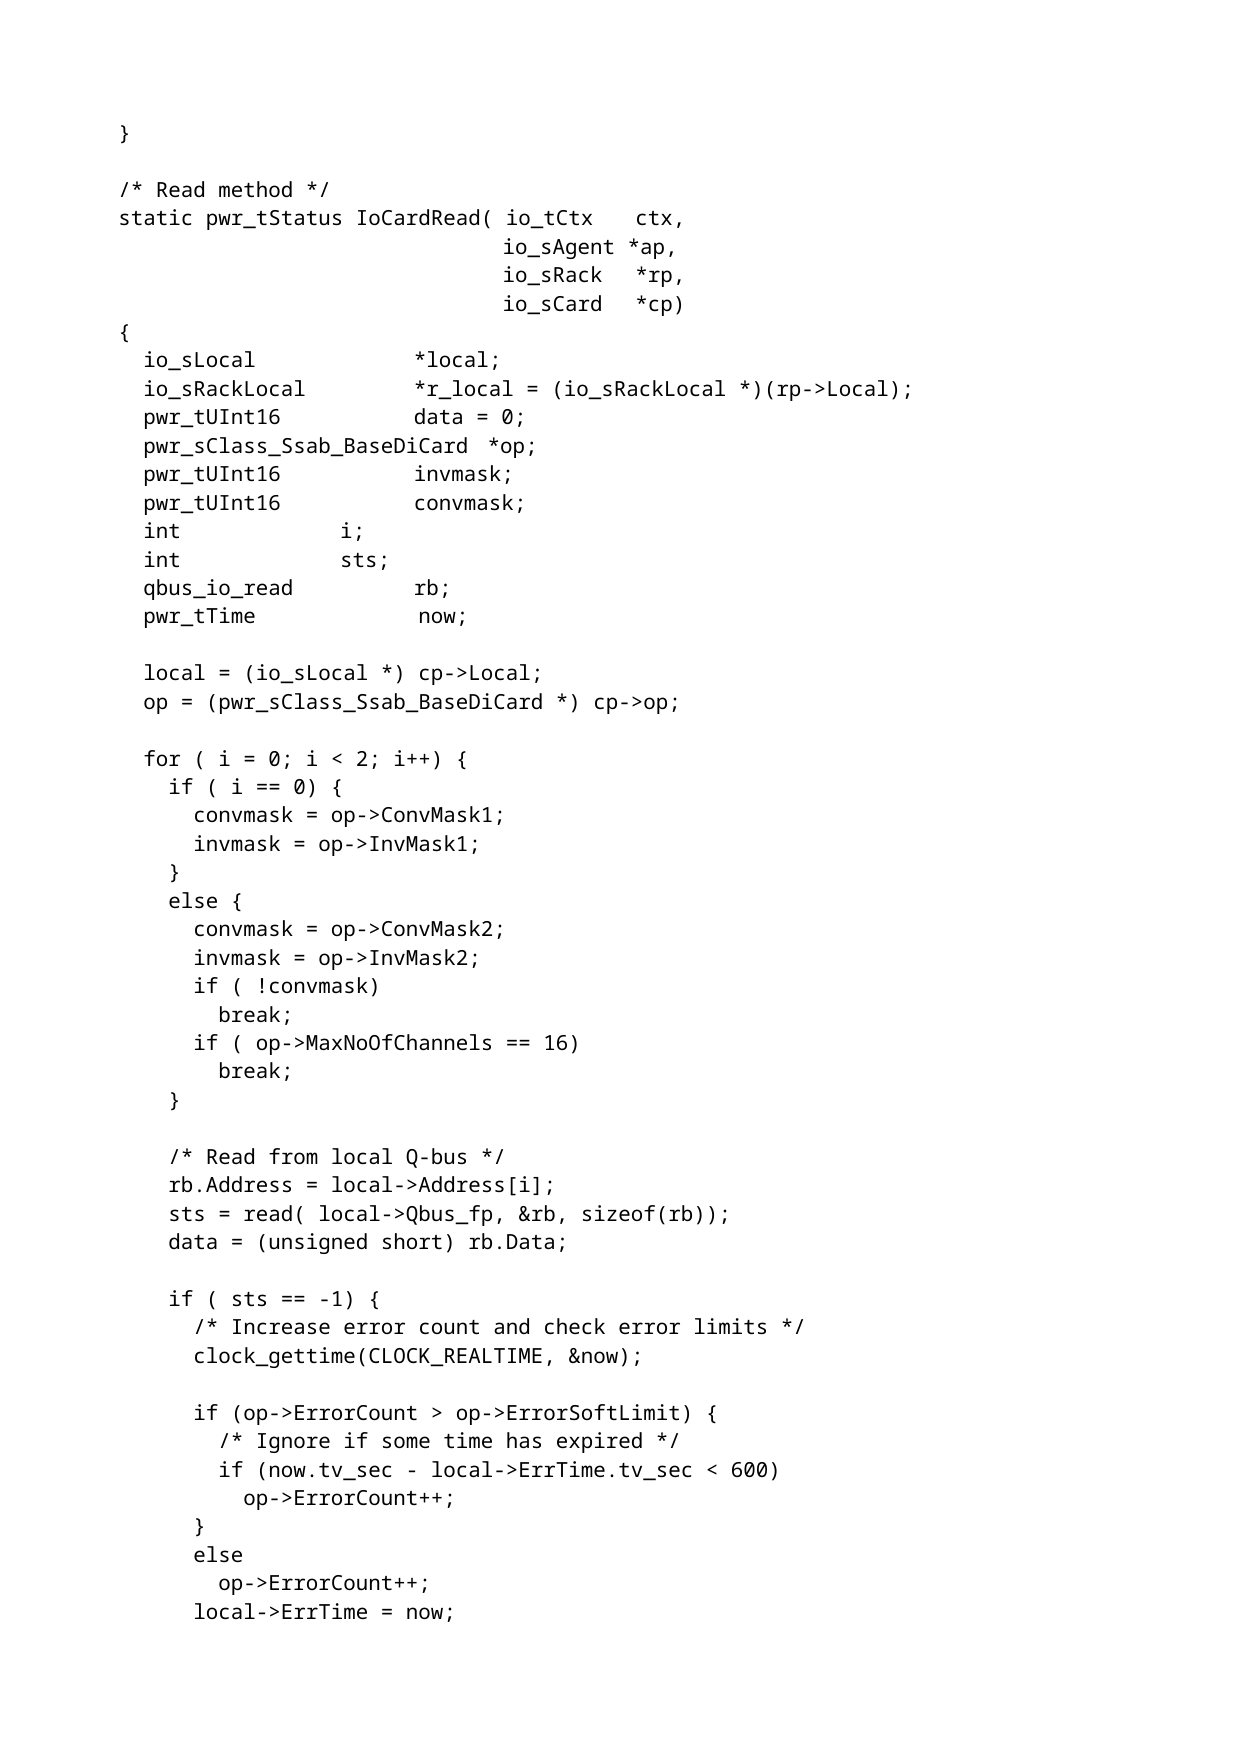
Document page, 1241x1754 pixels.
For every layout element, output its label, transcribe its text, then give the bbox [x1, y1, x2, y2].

text data = (unsigned short) rb.Data; [118, 1227, 1122, 1256]
text convmask = op->ConvMask2; [118, 914, 1122, 943]
text io_sRackLocal *r_local = (io_sRackLocal *)(rp->Local); [118, 374, 1122, 402]
text op->ErrorCount++; [118, 1568, 1122, 1597]
text break; [118, 1057, 1122, 1085]
text /* Ignore if some time has expired */ [118, 1426, 1122, 1455]
text pwr_sClass_Ssab_BaseDiCard *op; [118, 431, 1122, 459]
text else [118, 1540, 1122, 1568]
text /* Increase error count and check error limits */ [118, 1312, 1122, 1341]
text clock_gettime(CLOCK_REALTIME, &now); [118, 1341, 1122, 1369]
text } [118, 857, 1122, 886]
text pwr_tUInt16 invmask; [118, 459, 1122, 488]
text if (now.tv_sec - local->ErrTime.tv_sec < 600) [118, 1455, 1122, 1483]
text else { [118, 886, 1122, 914]
text pwr_tUInt16 convmask; [118, 488, 1122, 516]
text if ( op->MaxNoOfChannels == 16) [118, 1028, 1122, 1057]
text op = (pwr_sClass_Ssab_BaseDiCard *) cp->op; [118, 687, 1122, 715]
text local = (io_sLocal *) cp->Local; [118, 658, 1122, 687]
text local->ErrTime = now; [118, 1597, 1122, 1625]
text for ( i = 0; i < 2; i++) { [118, 744, 1122, 772]
text if (op->ErrorCount > op->ErrorSoftLimit) { [118, 1398, 1122, 1426]
text convmask = op->ConvMask1; [118, 801, 1122, 829]
text invmask = op->InvMask1; [118, 829, 1122, 857]
text } [118, 1085, 1122, 1113]
text if ( !convmask) [118, 971, 1122, 1000]
text pwr_tTime now; [118, 602, 1122, 630]
text io_sAgent *ap, [118, 232, 1122, 260]
text int i; [118, 516, 1122, 545]
text /* Read from local Q-bus */ [118, 1142, 1122, 1170]
text } [118, 1512, 1122, 1540]
text { [118, 317, 1122, 346]
text static pwr_tStatus IoCardRead( io_tCtx ctx, [118, 203, 1122, 232]
text pwr_tUInt16 data = 0; [118, 402, 1122, 431]
text op->ErrorCount++; [118, 1483, 1122, 1512]
text break; [118, 1000, 1122, 1028]
text if ( sts == -1) { [118, 1284, 1122, 1312]
text io_sCard *cp) [118, 289, 1122, 317]
text io_sRack *rp, [118, 260, 1122, 289]
text invmask = op->InvMask2; [118, 943, 1122, 971]
text qbus_io_read rb; [118, 573, 1122, 602]
text if ( i == 0) { [118, 772, 1122, 801]
text int sts; [118, 545, 1122, 573]
text sts = read( local->Qbus_fp, &rb, sizeof(rb)); [118, 1199, 1122, 1227]
text rb.Address = local->Address[i]; [118, 1170, 1122, 1199]
text } [118, 118, 1122, 147]
text io_sLocal *local; [118, 346, 1122, 374]
text /* Read method */ [118, 175, 1122, 203]
